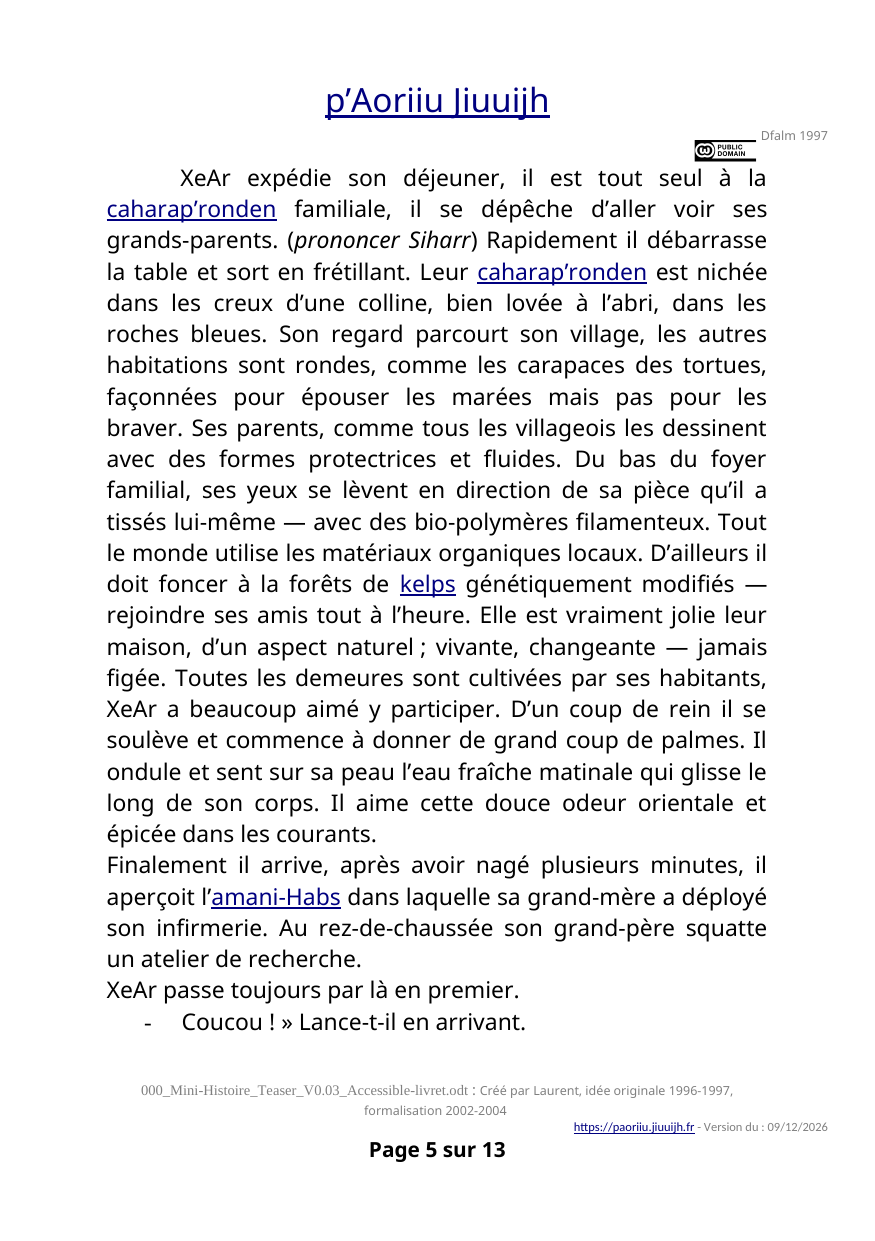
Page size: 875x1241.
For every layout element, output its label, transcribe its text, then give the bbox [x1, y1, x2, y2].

text XeAr passe toujours par là en premier. [106, 974, 768, 1006]
list Coucou ! » Lance-t-il en arrivant. [144, 1006, 768, 1037]
text XeAr expédie son déjeuner, il est tout seul à la caharap’ronden familiale, il se dépêche d’aller voir ses grands-parents. (prononcer Siharr) Rapidement il débarrasse la table et sort en frétillant. Leur caharap’ronden est nichée dans les creux d’une colline, bien lovée à l’abri, dans les roches bleues. Son regard parcourt son village, les autres habitations sont rondes, comme les carapaces des tortues, façonnées pour épouser les marées mais pas pour les braver. Ses parents, comme tous les villageois les dessinent avec des formes protectrices et fluides. Du bas du foyer familial, ses yeux se lèvent en direction de sa pièce qu’il a tissés lui-même — avec des bio-polymères filamenteux. Tout le monde utilise les matériaux organiques locaux. D’ailleurs il doit foncer à la forêts de kelps génétiquement modifiés — rejoindre ses amis tout à l’heure. Elle est vraiment jolie leur maison, d’un aspect naturel ; vivante, changeante — jamais figée. Toutes les demeures sont cultivées par ses habitants, XeAr a beaucoup aimé y participer. D’un coup de rein il se soulève et commence à donner de grand coup de palmes. Il ondule et sent sur sa peau l’eau fraîche matinale qui glisse le long de son corps. Il aime cette douce odeur orientale et épicée dans les courants. [106, 162, 768, 849]
text Finalement il arrive, après avoir nagé plusieurs minutes, il aperçoit l’amani-Habs dans laquelle sa grand-mère a déployé son infirmerie. Au rez-de-chaussée son grand-père squatte un atelier de recherche. [106, 849, 768, 974]
